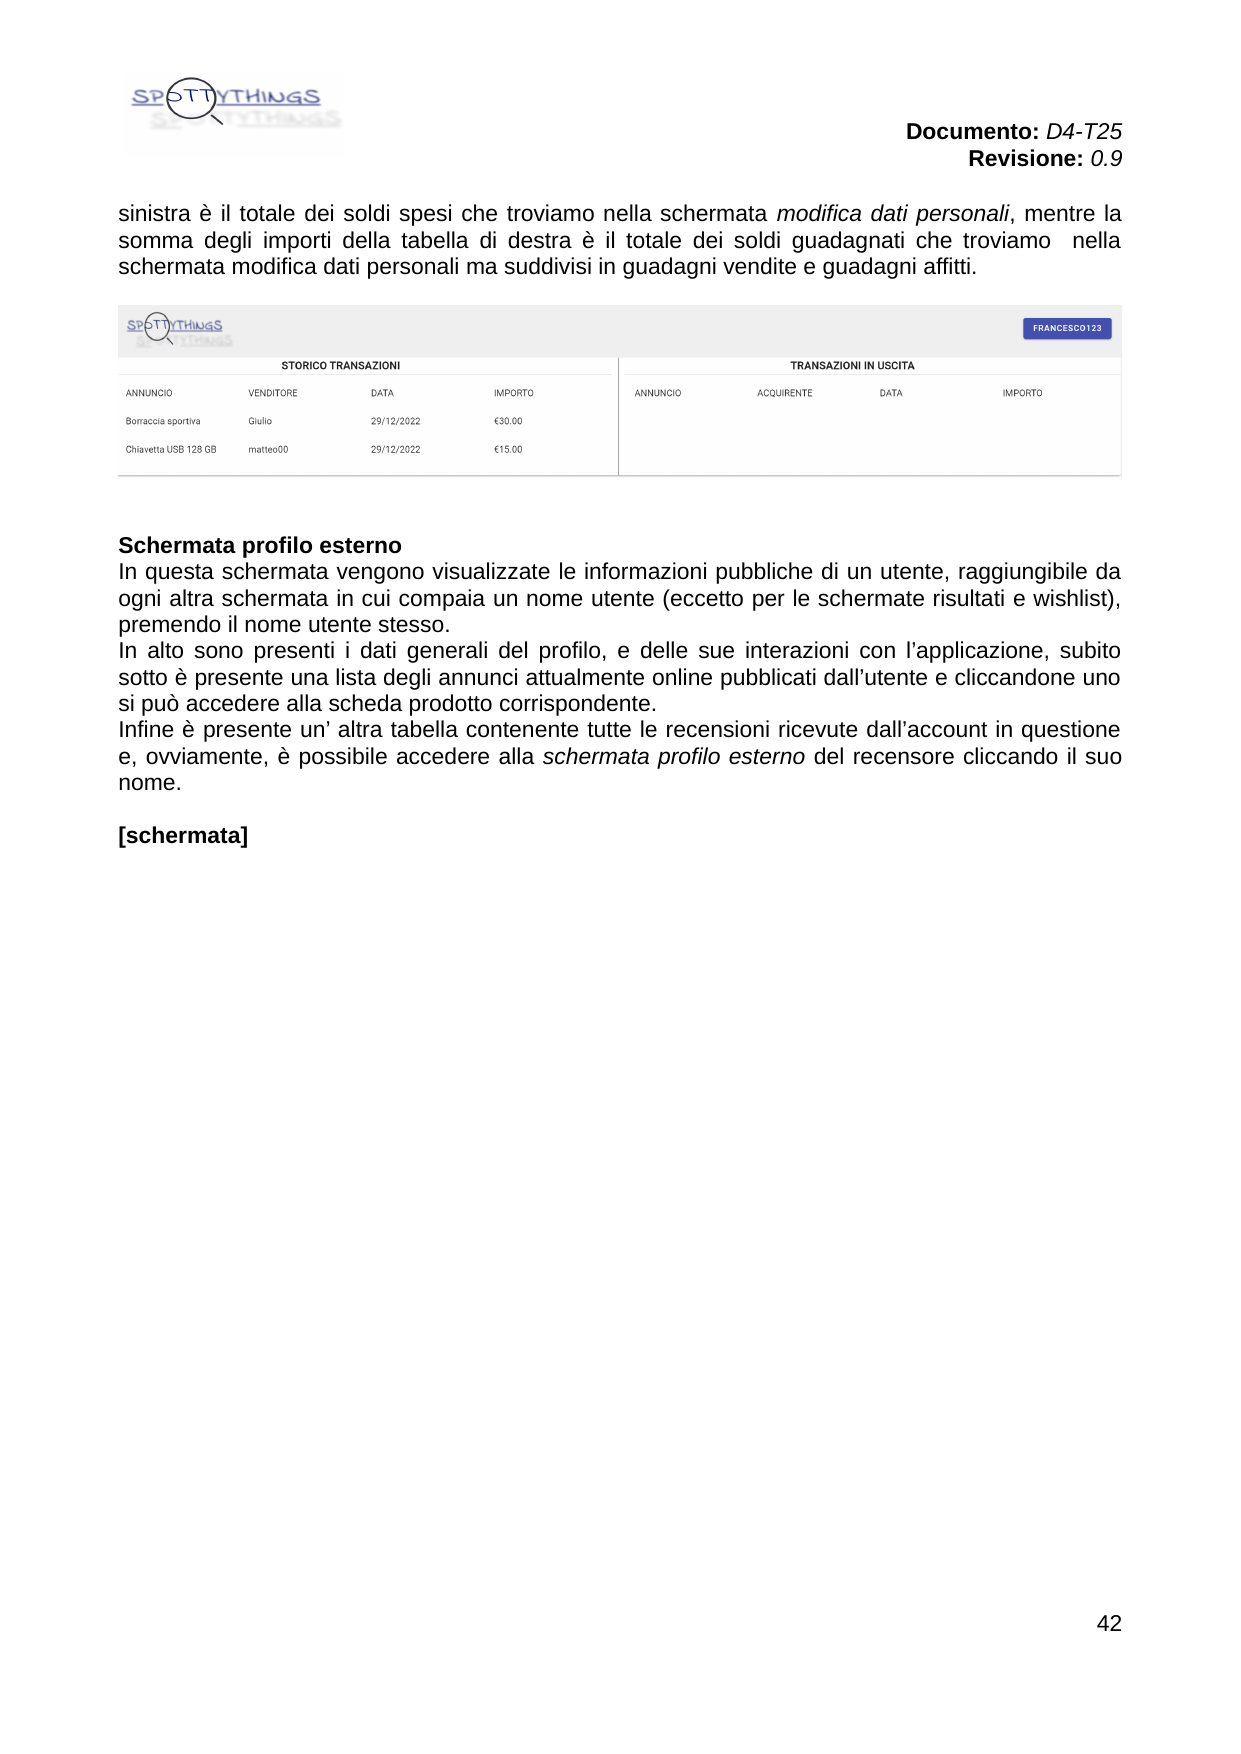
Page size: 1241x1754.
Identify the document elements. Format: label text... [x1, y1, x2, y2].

text Infine è presente un’ altra tabella contenente tutte le recensioni ricevute dall’account in questione e, ovviamente, è possibile accedere alla schermata profilo esterno del recensore cliccando il suo nome. [118, 716, 1122, 796]
text In alto sono presenti i dati generali del profilo, e delle sue interazioni con l’applicazione, subito sotto è presente una lista degli annunci attualmente online pubblicati dall’utente e cliccandone uno si può accedere alla scheda prodotto corrispondente. [118, 637, 1122, 716]
picture [118, 305, 1123, 480]
text sinistra è il totale dei soldi spesi che troviamo nella schermata modifica dati personali, mentre la somma degli importi della tabella di destra è il totale dei soldi guadagnati che troviamo nella schermata modifica dati personali ma suddivisi in guadagni vendite e guadagni affitti. [118, 200, 1122, 279]
text In questa schermata vengono visualizzate le informazioni pubbliche di un utente, raggiungibile da ogni altra schermata in cui compaia un nome utente (eccetto per le schermate risultati e wishlist), premendo il nome utente stesso. [118, 558, 1122, 637]
picture [123, 73, 345, 156]
text [schermata] [118, 822, 1122, 848]
text Schermata profilo esterno [118, 532, 1122, 558]
